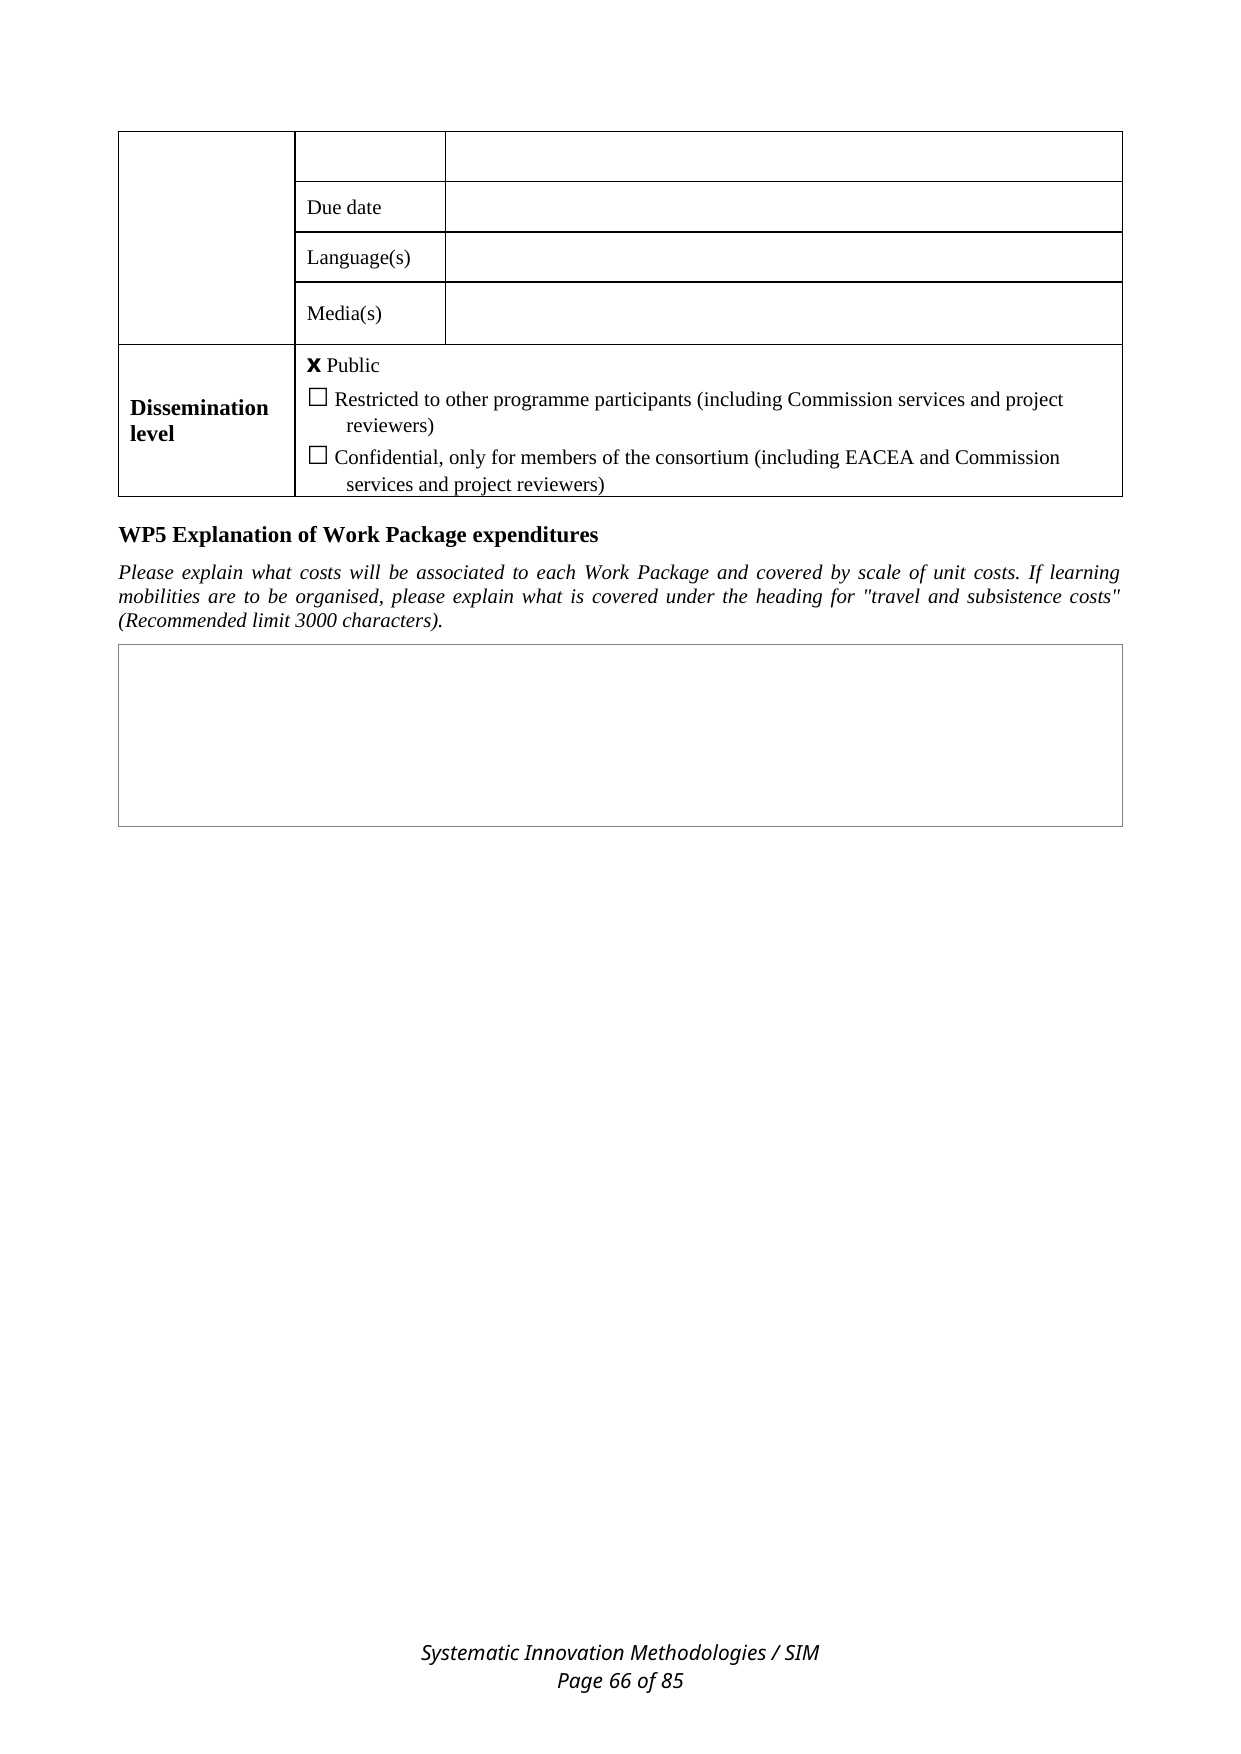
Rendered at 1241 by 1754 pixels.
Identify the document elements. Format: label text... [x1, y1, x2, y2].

table_cell Dissemination level [119, 345, 294, 496]
table_cell [446, 182, 1122, 231]
table_cell [446, 132, 1122, 181]
text Please explain what costs will be associated to each Work Package and covered by scale of unit costs. If learning mobilities are to be organised, please explain what is covered under the heading for "travel and subsistence costs" (Recommended limit 3000 characters). [118, 559, 1122, 632]
table_cell Language(s) [296, 233, 445, 281]
text WP5 Explanation of Work Package expenditures [118, 521, 1122, 547]
table_cell Media(s) [296, 283, 445, 344]
table_cell [446, 283, 1122, 344]
table_cell [296, 132, 445, 181]
table_header [119, 132, 294, 344]
table_header [119, 645, 1122, 826]
table_cell Due date [296, 182, 445, 231]
table_cell [446, 233, 1122, 281]
table_cell x Public ☐ Restricted to other programme participants (including Commission services and project reviewers) ☐ Confidential, only for members of the consortium (including EACEA and Commission services and project reviewers) [296, 345, 1122, 496]
